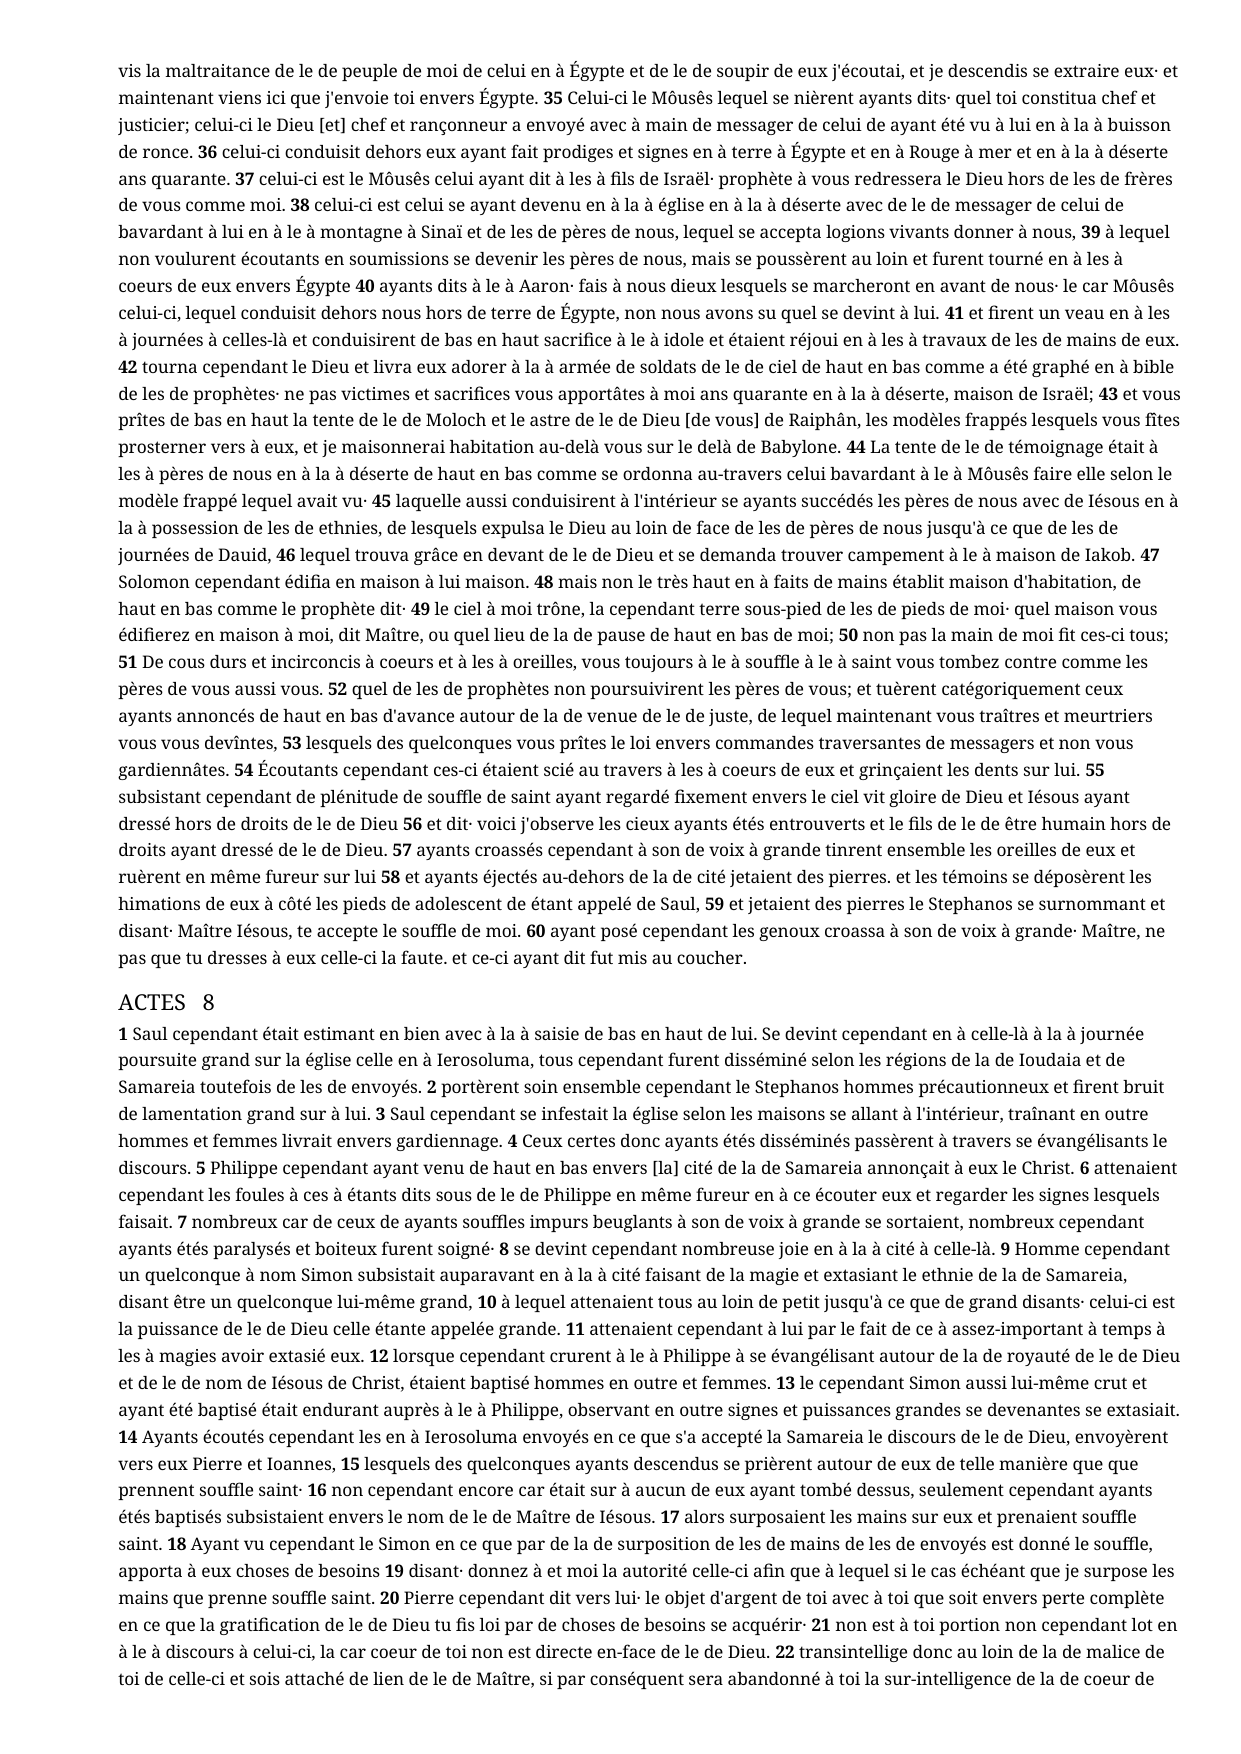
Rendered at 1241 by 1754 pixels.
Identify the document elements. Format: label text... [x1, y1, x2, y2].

text 1 Saul cependant était estimant en bien avec à la à saisie de bas en haut de lui. Se devint cependant en à celle-là à la à journée poursuite grand sur la église celle en à Ierosoluma, tous cependant furent disséminé selon les régions de la de Ioudaia et de Samareia toutefois de les de envoyés. 2 portèrent soin ensemble cependant le Stephanos hommes précautionneux et firent bruit de lamentation grand sur à lui. 3 Saul cependant se infestait la église selon les maisons se allant à l'intérieur, traînant en outre hommes et femmes livrait envers gardiennage. 4 Ceux certes donc ayants étés disséminés passèrent à travers se évangélisants le discours. 5 Philippe cependant ayant venu de haut en bas envers [la] cité de la de Samareia annonçait à eux le Christ. 6 attenaient cependant les foules à ces à étants dits sous de le de Philippe en même fureur en à ce écouter eux et regarder les signes lesquels faisait. 7 nombreux car de ceux de ayants souffles impurs beuglants à son de voix à grande se sortaient, nombreux cependant ayants étés paralysés et boiteux furent soigné· 8 se devint cependant nombreuse joie en à la à cité à celle-là. 9 Homme cependant un quelconque à nom Simon subsistait auparavant en à la à cité faisant de la magie et extasiant le ethnie de la de Samareia, disant être un quelconque lui-même grand, 10 à lequel attenaient tous au loin de petit jusqu'à ce que de grand disants· celui-ci est la puissance de le de Dieu celle étante appelée grande. 11 attenaient cependant à lui par le fait de ce à assez-important à temps à les à magies avoir extasié eux. 12 lorsque cependant crurent à le à Philippe à se évangélisant autour de la de royauté de le de Dieu et de le de nom de Iésous de Christ, étaient baptisé hommes en outre et femmes. 13 le cependant Simon aussi lui-même crut et ayant été baptisé était endurant auprès à le à Philippe, observant en outre signes et puissances grandes se devenantes se extasiait. 14 Ayants écoutés cependant les en à Ierosoluma envoyés en ce que s'a accepté la Samareia le discours de le de Dieu, envoyèrent vers eux Pierre et Ioannes, 15 lesquels des quelconques ayants descendus se prièrent autour de eux de telle manière que que prennent souffle saint· 16 non cependant encore car était sur à aucun de eux ayant tombé dessus, seulement cependant ayants étés baptisés subsistaient envers le nom de le de Maître de Iésous. 17 alors surposaient les mains sur eux et prenaient souffle saint. 18 Ayant vu cependant le Simon en ce que par de la de surposition de les de mains de les de envoyés est donné le souffle, apporta à eux choses de besoins 19 disant· donnez à et moi la autorité celle-ci afin que à lequel si le cas échéant que je surpose les mains que prenne souffle saint. 20 Pierre cependant dit vers lui· le objet d'argent de toi avec à toi que soit envers perte complète en ce que la gratification de le de Dieu tu fis loi par de choses de besoins se acquérir· 21 non est à toi portion non cependant lot en à le à discours à celui-ci, la car coeur de toi non est directe en-face de le de Dieu. 22 transintellige donc au loin de la de malice de toi de celle-ci et sois attaché de lien de le de Maître, si par conséquent sera abandonné à toi la sur-intelligence de la de coeur de [118, 1022, 1181, 1690]
text vis la maltraitance de le de peuple de moi de celui en à Égypte et de le de soupir de eux j'écoutai, et je descendis se extraire eux· et maintenant viens ici que j'envoie toi envers Égypte. 35 Celui-ci le Môusês lequel se nièrent ayants dits· quel toi constitua chef et justicier; celui-ci le Dieu [et] chef et rançonneur a envoyé avec à main de messager de celui de ayant été vu à lui en à la à buisson de ronce. 36 celui-ci conduisit dehors eux ayant fait prodiges et signes en à terre à Égypte et en à Rouge à mer et en à la à déserte ans quarante. 37 celui-ci est le Môusês celui ayant dit à les à fils de Israël· prophète à vous redressera le Dieu hors de les de frères de vous comme moi. 38 celui-ci est celui se ayant devenu en à la à église en à la à déserte avec de le de messager de celui de bavardant à lui en à le à montagne à Sinaï et de les de pères de nous, lequel se accepta logions vivants donner à nous, 39 à lequel non voulurent écoutants en soumissions se devenir les pères de nous, mais se poussèrent au loin et furent tourné en à les à coeurs de eux envers Égypte 40 ayants dits à le à Aaron· fais à nous dieux lesquels se marcheront en avant de nous· le car Môusês celui-ci, lequel conduisit dehors nous hors de terre de Égypte, non nous avons su quel se devint à lui. 41 et firent un veau en à les à journées à celles-là et conduisirent de bas en haut sacrifice à le à idole et étaient réjoui en à les à travaux de les de mains de eux. 42 tourna cependant le Dieu et livra eux adorer à la à armée de soldats de le de ciel de haut en bas comme a été graphé en à bible de les de prophètes· ne pas victimes et sacrifices vous apportâtes à moi ans quarante en à la à déserte, maison de Israël; 43 et vous prîtes de bas en haut la tente de le de Moloch et le astre de le de Dieu [de vous] de Raiphân, les modèles frappés lesquels vous fîtes prosterner vers à eux, et je maisonnerai habitation au-delà vous sur le delà de Babylone. 44 La tente de le de témoignage était à les à pères de nous en à la à déserte de haut en bas comme se ordonna au-travers celui bavardant à le à Môusês faire elle selon le modèle frappé lequel avait vu· 45 laquelle aussi conduisirent à l'intérieur se ayants succédés les pères de nous avec de Iésous en à la à possession de les de ethnies, de lesquels expulsa le Dieu au loin de face de les de pères de nous jusqu'à ce que de les de journées de Dauid, 46 lequel trouva grâce en devant de le de Dieu et se demanda trouver campement à le à maison de Iakob. 47 Solomon cependant édifia en maison à lui maison. 48 mais non le très haut en à faits de mains établit maison d'habitation, de haut en bas comme le prophète dit· 49 le ciel à moi trône, la cependant terre sous-pied de les de pieds de moi· quel maison vous édifierez en maison à moi, dit Maître, ou quel lieu de la de pause de haut en bas de moi; 50 non pas la main de moi fit ces-ci tous; 51 De cous durs et incirconcis à coeurs et à les à oreilles, vous toujours à le à souffle à le à saint vous tombez contre comme les pères de vous aussi vous. 52 quel de les de prophètes non poursuivirent les pères de vous; et tuèrent catégoriquement ceux ayants annoncés de haut en bas d'avance autour de la de venue de le de juste, de lequel maintenant vous traîtres et meurtriers vous vous devîntes, 53 lesquels des quelconques vous prîtes le loi envers commandes traversantes de messagers et non vous gardiennâtes. 54 Écoutants cependant ces-ci étaient scié au travers à les à coeurs de eux et grinçaient les dents sur lui. 55 subsistant cependant de plénitude de souffle de saint ayant regardé fixement envers le ciel vit gloire de Dieu et Iésous ayant dressé hors de droits de le de Dieu 56 et dit· voici j'observe les cieux ayants étés entrouverts et le fils de le de être humain hors de droits ayant dressé de le de Dieu. 57 ayants croassés cependant à son de voix à grande tinrent ensemble les oreilles de eux et ruèrent en même fureur sur lui 58 et ayants éjectés au-dehors de la de cité jetaient des pierres. et les témoins se déposèrent les himations de eux à côté les pieds de adolescent de étant appelé de Saul, 59 et jetaient des pierres le Stephanos se surnommant et disant· Maître Iésous, te accepte le souffle de moi. 60 ayant posé cependant les genoux croassa à son de voix à grande· Maître, ne pas que tu dresses à eux celle-ci la faute. et ce-ci ayant dit fut mis au coucher. [118, 59, 1181, 969]
text ACTES 8 [118, 987, 1181, 1017]
